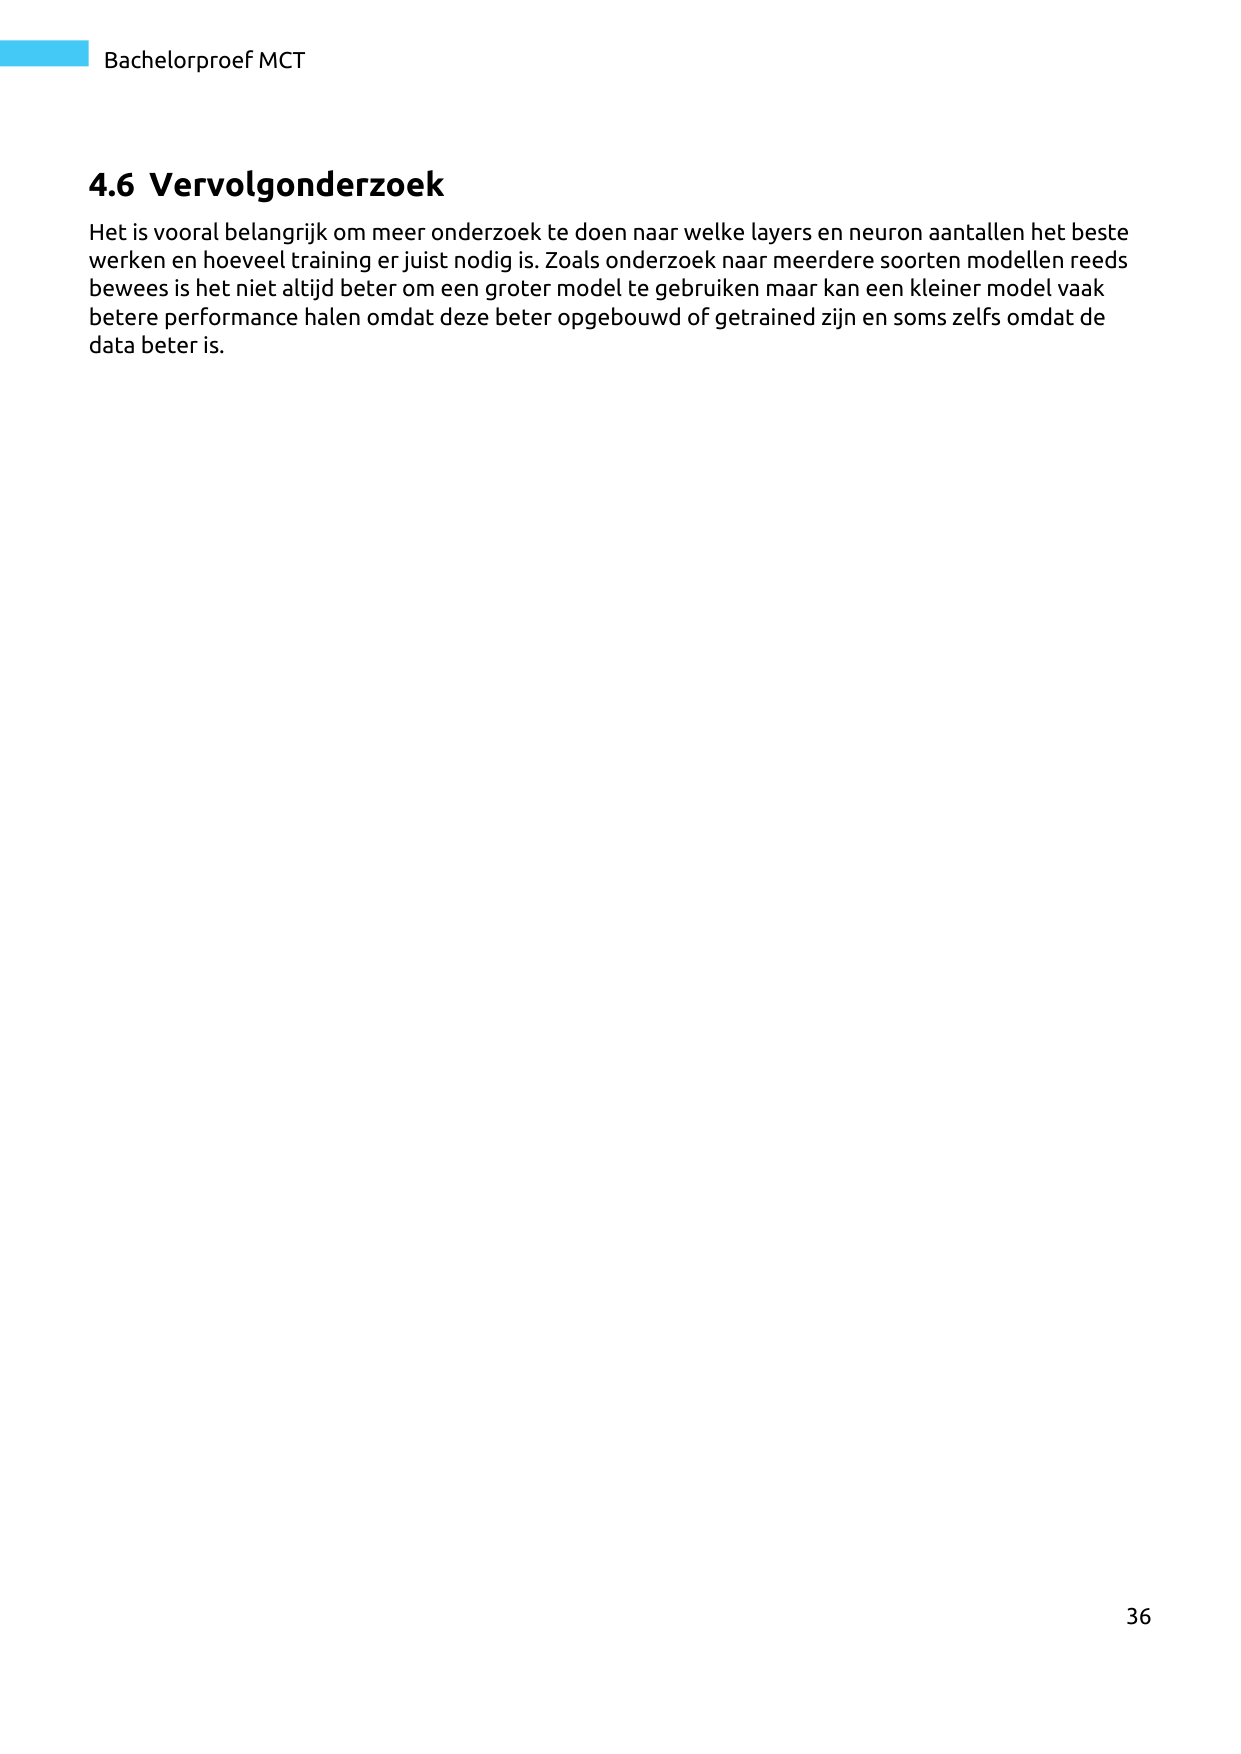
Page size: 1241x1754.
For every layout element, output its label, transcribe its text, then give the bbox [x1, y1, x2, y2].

text Het is vooral belangrijk om meer onderzoek te doen naar welke layers en neuron aantallen het beste werken en hoeveel training er juist nodig is. Zoals onderzoek naar meerdere soorten modellen reeds bewees is het niet altijd beter om een groter model te gebruiken maar kan een kleiner model vaak betere performance halen omdat deze beter opgebouwd of getrained zijn en soms zelfs omdat de data beter is. [89, 218, 1152, 358]
subtitle Vervolgonderzoek [89, 164, 1152, 202]
